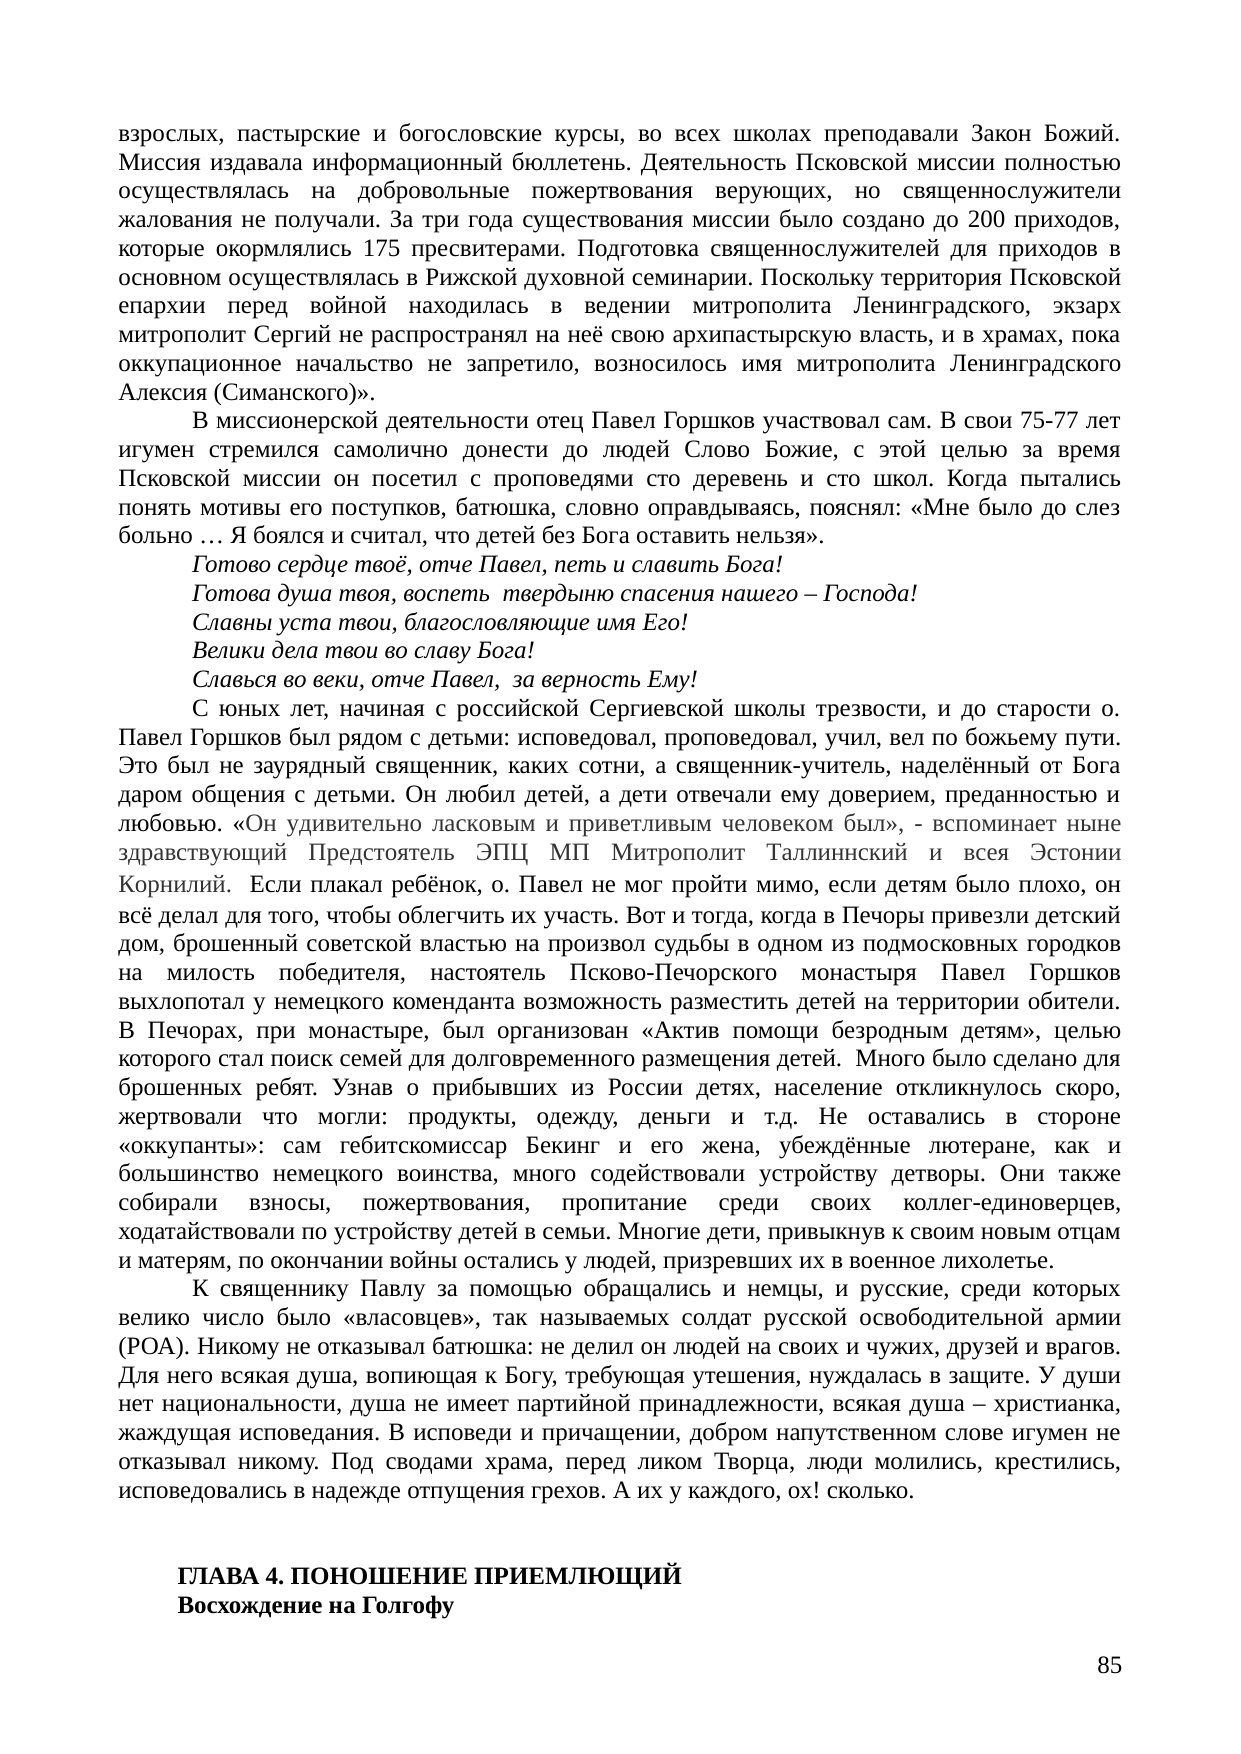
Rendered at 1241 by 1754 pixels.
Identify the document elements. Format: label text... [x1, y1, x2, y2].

text Готово сердце твоё, отче Павел, петь и славить Бога! [118, 549, 1122, 578]
text взрослых, пастырские и богословские курсы, во всех школах преподавали Закон Божий. Миссия издавала информационный бюллетень. Деятельность Псковской миссии полностью осуществлялась на добровольные пожертвования верующих, но священнослужители жалования не получали. За три года существования миссии было создано до 200 приходов, которые окормлялись 175 пресвитерами. Подготовка священнослужителей для приходов в основном осуществлялась в Рижской духовной семинарии. Поскольку территория Псковской епархии перед войной находилась в ведении митрополита Ленинградского, экзарх митрополит Сергий не распространял на неё свою архипастырскую власть, и в храмах, пока оккупационное начальство не запретило, возносилось имя митрополита Ленинградского Алексия (Симанского)». [118, 118, 1122, 406]
text К священнику Павлу за помощью обращались и немцы, и русские, среди которых велико число было «власовцев», так называемых солдат русской освободительной армии (РОА). Никому не отказывал батюшка: не делил он людей на своих и чужих, друзей и врагов. Для него всякая душа, вопиющая к Богу, требующая утешения, нуждалась в защите. У души нет национальности, душа не имеет партийной принадлежности, всякая душа – христианка, жаждущая исповедания. В исповеди и причащении, добром напутственном слове игумен не отказывал никому. Под сводами храма, перед ликом Творца, люди молились, крестились, исповедовались в надежде отпущения грехов. А их у каждого, ох! сколько. [118, 1273, 1122, 1503]
text Славны уста твои, благословляющие имя Его! [118, 607, 1122, 636]
text С юных лет, начиная с российской Сергиевской школы трезвости, и до старости о. Павел Горшков был рядом с детьми: исповедовал, проповедовал, учил, вел по божьему пути. Это был не заурядный священник, каких сотни, а священник-учитель, наделённый от Бога даром общения с детьми. Он любил детей, а дети отвечали ему доверием, преданностью и любовью. «Он удивительно ласковым и приветливым человеком был», - вспоминает ныне здравствующий Предстоятель ЭПЦ МП Митрополит Таллиннский и всея Эстонии Корнилий. Если плакал ребёнок, о. Павел не мог пройти мимо, если детям было плохо, он всё делал для того, чтобы облегчить их участь. Вот и тогда, когда в Печоры привезли детский дом, брошенный советской властью на произвол судьбы в одном из подмосковных городков на милость победителя, настоятель Псково-Печорского монастыря Павел Горшков выхлопотал у немецкого коменданта возможность разместить детей на территории обители. В Печорах, при монастыре, был организован «Актив помощи безродным детям», целью которого стал поиск семей для долговременного размещения детей. Много было сделано для брошенных ребят. Узнав о прибывших из России детях, население откликнулось скоро, жертвовали что могли: продукты, одежду, деньги и т.д. Не оставались в стороне «оккупанты»: сам гебитскомиссар Бекинг и его жена, убеждённые лютеране, как и большинство немецкого воинства, много содействовали устройству детворы. Они также собирали взносы, пожертвования, пропитание среди своих коллег-единоверцев, ходатайствовали по устройству детей в семьи. Многие дети, привыкнув к своим новым отцам и матерям, по окончании войны остались у людей, призревших их в военное лихолетье. [118, 693, 1122, 1273]
text Славься во веки, отче Павел, за верность Ему! [118, 664, 1122, 693]
text Велики дела твои во славу Бога! [118, 636, 1122, 664]
text В миссионерской деятельности отец Павел Горшков участвовал сам. В свои 75-77 лет игумен стремился самолично донести до людей Слово Божие, с этой целью за время Псковской миссии он посетил с проповедями сто деревень и сто школ. Когда пытались понять мотивы его поступков, батюшка, словно оправдываясь, пояснял: «Мне было до слез больно … Я боялся и считал, что детей без Бога оставить нельзя». [118, 406, 1122, 549]
text Готова душа твоя, воспеть твердыню спасения нашего – Господа! [118, 578, 1122, 607]
text Восхождение на Голгофу [118, 1590, 1122, 1618]
text ГЛАВА 4. ПОНОШЕНИЕ ПРИЕМЛЮЩИЙ [118, 1561, 1122, 1590]
